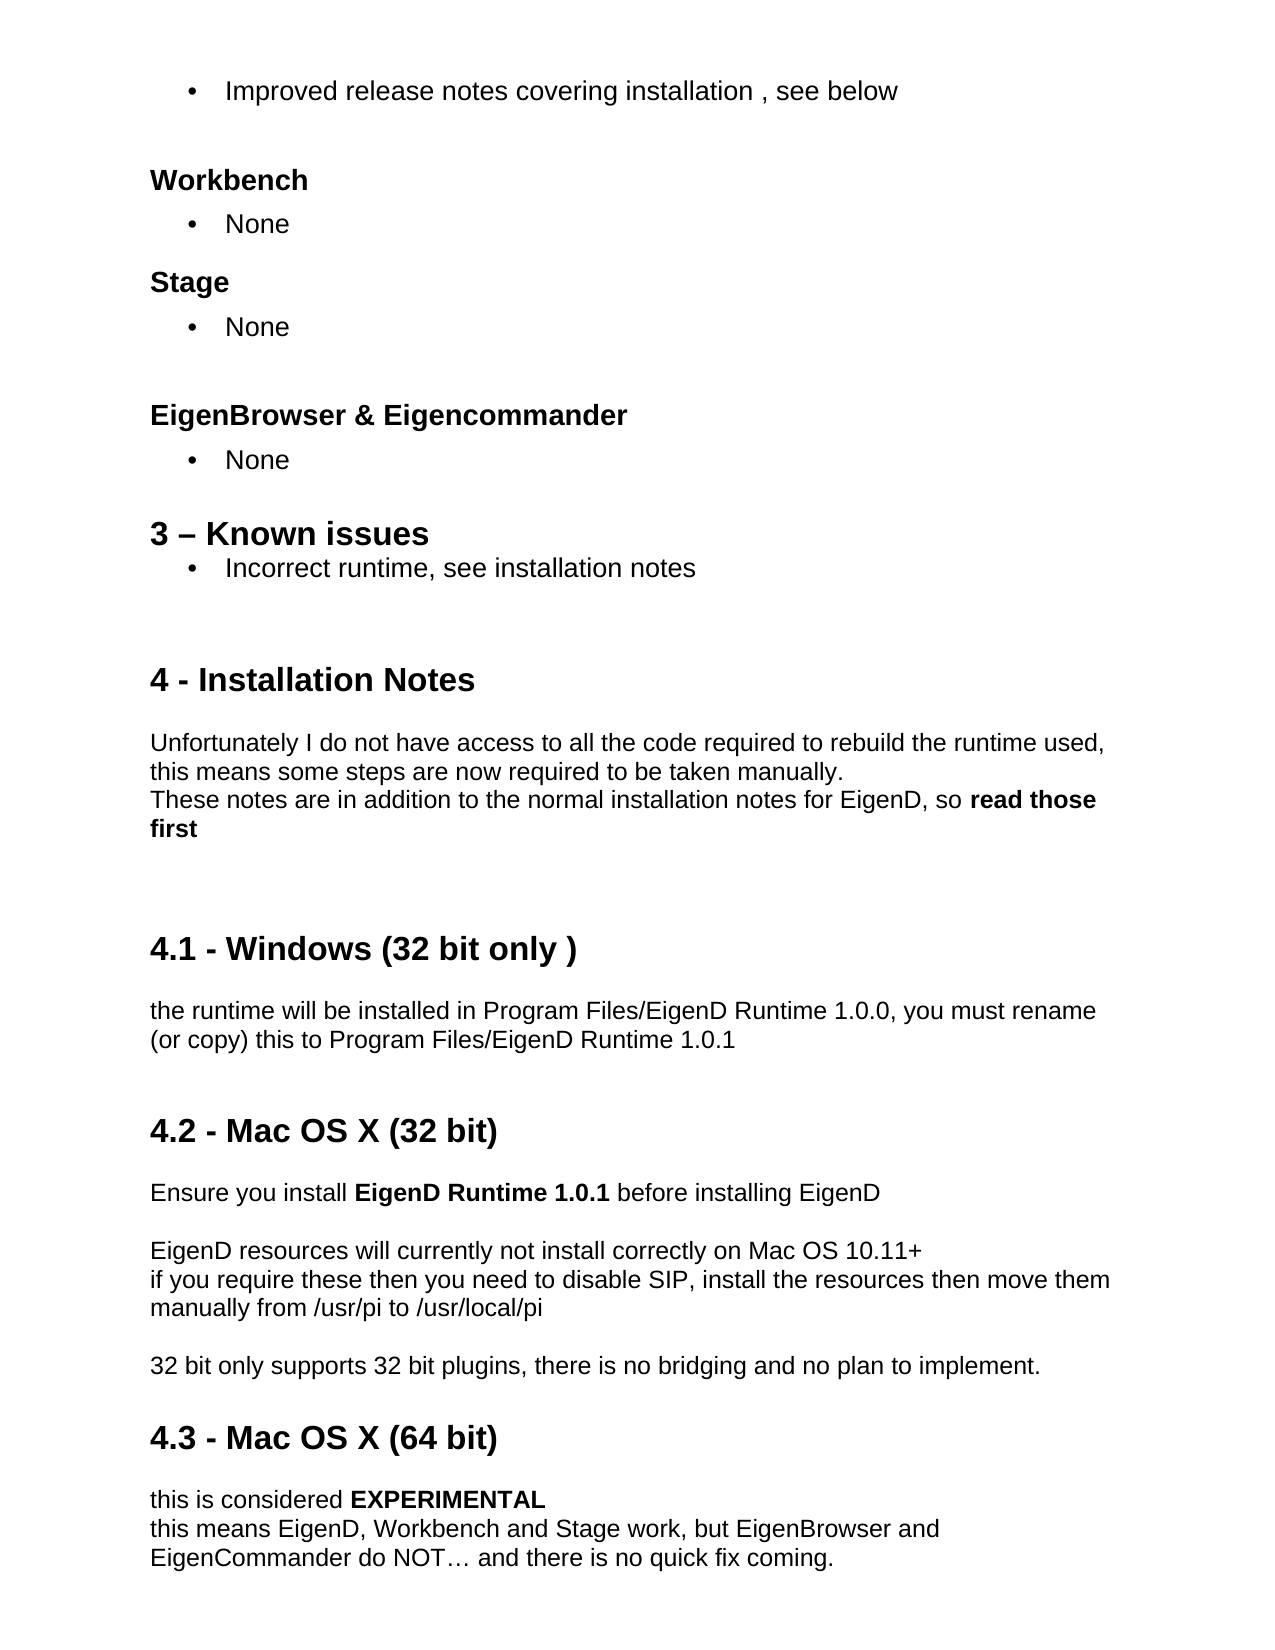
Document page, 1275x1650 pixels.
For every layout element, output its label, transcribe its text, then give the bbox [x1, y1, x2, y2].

list Improved release notes covering installation , see below [187, 75, 1125, 106]
text 4.3 - Mac OS X (64 bit) [150, 1418, 1125, 1456]
text EigenD resources will currently not install correctly on Mac OS 10.11+ [150, 1236, 1125, 1264]
text this means EigenD, Workbench and Stage work, but EigenBrowser and EigenCommander do NOT… and there is no quick fix coming. [150, 1514, 1125, 1571]
text 32 bit only supports 32 bit plugins, there is no bridging and no plan to implement. [150, 1351, 1125, 1379]
list None [187, 208, 1125, 240]
text 4.2 - Mac OS X (32 bit) [150, 1111, 1125, 1149]
list None [187, 444, 1125, 476]
list Incorrect runtime, see installation notes [187, 552, 1125, 584]
text Ensure you install EigenD Runtime 1.0.1 before installing EigenD [150, 1178, 1125, 1207]
text this is considered EXPERIMENTAL [150, 1485, 1125, 1514]
text 3 – Known issues [150, 514, 1125, 552]
text Workbench [150, 162, 1125, 196]
text Stage [150, 265, 1125, 298]
text EigenBrowser & Eigencommander [150, 398, 1125, 432]
text if you require these then you need to disable SIP, install the resources then move them manually from /usr/pi to /usr/local/pi [150, 1264, 1125, 1322]
text Unfortunately I do not have access to all the code required to rebuild the runtime used, this means some steps are now required to be taken manually. [150, 728, 1125, 785]
list None [187, 311, 1125, 342]
text 4.1 - Windows (32 bit only ) [150, 929, 1125, 967]
text 4 - Installation Notes [150, 661, 1125, 699]
text These notes are in addition to the normal installation notes for EigenD, so read those first [150, 785, 1125, 843]
text the runtime will be installed in Program Files/EigenD Runtime 1.0.0, you must rename (or copy) this to Program Files/EigenD Runtime 1.0.1 [150, 996, 1125, 1054]
